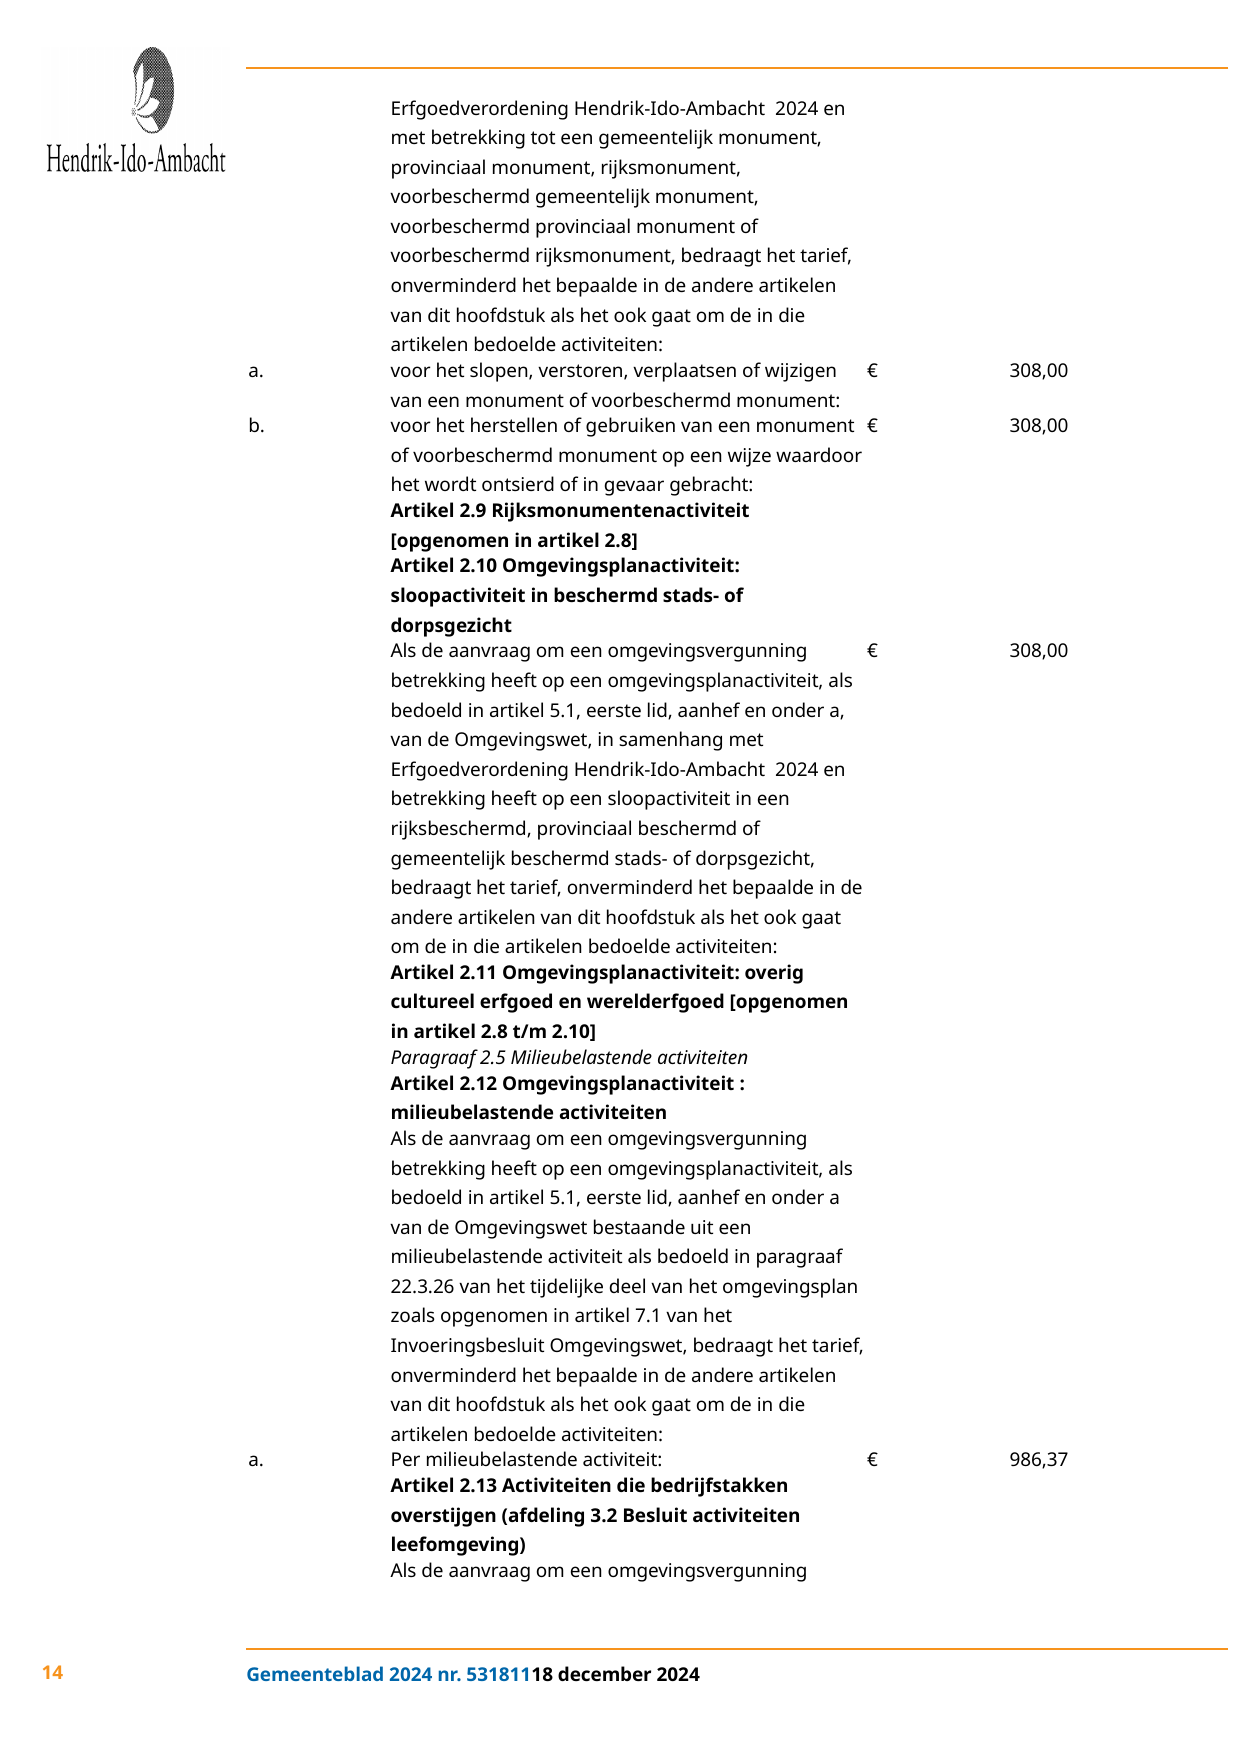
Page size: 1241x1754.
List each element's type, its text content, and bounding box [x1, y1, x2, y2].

table_cell [867, 959, 1009, 1044]
table_cell [248, 95, 390, 357]
table_cell Als de aanvraag om een omgevingsvergunning [390, 1557, 867, 1583]
table_cell [248, 553, 390, 638]
table_cell [248, 1557, 390, 1583]
table_cell [1009, 553, 1152, 638]
table_cell € [867, 638, 1009, 959]
table_cell a. [248, 1447, 390, 1472]
table_cell [867, 553, 1009, 638]
table_cell € [867, 357, 1009, 412]
table_cell 986,37 [1009, 1447, 1152, 1472]
table_cell voor het herstellen of gebruiken van een monument of voorbeschermd monument op een wijze waardoor het wordt ontsierd of in gevaar gebracht: [390, 413, 867, 497]
table_cell 308,00 [1009, 638, 1152, 959]
table_cell 308,00 [1009, 413, 1152, 497]
table_cell [1009, 959, 1152, 1044]
table_cell Per milieubelastende activiteit: [390, 1447, 867, 1472]
table_cell [1009, 1125, 1152, 1447]
table_cell [867, 1070, 1009, 1125]
table_cell [867, 1125, 1009, 1447]
table_cell Artikel 2.11 Omgevingsplanactiviteit: overig cultureel erfgoed en werelderfgoed [opgenomen in artikel 2.8 t/m 2.10] [390, 959, 867, 1044]
table_cell [248, 1070, 390, 1125]
table_cell [867, 1044, 1009, 1070]
table_cell b. [248, 413, 390, 497]
table_cell Artikel 2.9 Rijksmonumentenactiviteit [opgenomen in artikel 2.8] [390, 498, 867, 553]
table_cell Erfgoedverordening Hendrik-Ido-Ambacht 2024 en met betrekking tot een gemeentelijk monument, provinciaal monument, rijksmonument, voorbeschermd gemeentelijk monument, voorbeschermd provinciaal monument of voorbeschermd rijksmonument, bedraagt het tarief, onverminderd het bepaalde in de andere artikelen van dit hoofdstuk als het ook gaat om de in die artikelen bedoelde activiteiten: [390, 95, 867, 357]
table_cell voor het slopen, verstoren, verplaatsen of wijzigen van een monument of voorbeschermd monument: [390, 357, 867, 412]
table_cell [248, 959, 390, 1044]
table_cell € [867, 1447, 1009, 1472]
table_cell [1009, 1557, 1152, 1583]
table_cell [867, 1557, 1009, 1583]
table_cell € [867, 413, 1009, 497]
table_cell [1009, 1070, 1152, 1125]
table_cell Als de aanvraag om een omgevingsvergunning betrekking heeft op een omgevingsplanactiviteit, als bedoeld in artikel 5.1, eerste lid, aanhef en onder a, van de Omgevingswet, in samenhang met Erfgoedverordening Hendrik-Ido-Ambacht 2024 en betrekking heeft op een sloopactiviteit in een rijksbeschermd, provinciaal beschermd of gemeentelijk beschermd stads- of dorpsgezicht, bedraagt het tarief, onverminderd het bepaalde in de andere artikelen van dit hoofdstuk als het ook gaat om de in die artikelen bedoelde activiteiten: [390, 638, 867, 959]
table_cell Paragraaf 2.5 Milieubelastende activiteiten [390, 1044, 867, 1070]
table_cell [248, 1125, 390, 1447]
table_cell [248, 1473, 390, 1557]
table_cell Artikel 2.12 Omgevingsplanactiviteit : milieubelastende activiteiten [390, 1070, 867, 1125]
table_cell [1009, 1473, 1152, 1557]
table_cell 308,00 [1009, 357, 1152, 412]
table_cell a. [248, 357, 390, 412]
table_cell [248, 638, 390, 959]
table_cell [1009, 1044, 1152, 1070]
table_cell [1009, 95, 1152, 357]
table_cell [1009, 498, 1152, 553]
picture [41, 47, 231, 172]
table_cell Artikel 2.10 Omgevingsplanactiviteit: sloopactiviteit in beschermd stads- of dorpsgezicht [390, 553, 867, 638]
table_cell [867, 498, 1009, 553]
table_cell [867, 95, 1009, 357]
table_cell Artikel 2.13 Activiteiten die bedrijfstakken overstijgen (afdeling 3.2 Besluit activiteiten leefomgeving) [390, 1473, 867, 1557]
table_cell Als de aanvraag om een omgevingsvergunning betrekking heeft op een omgevingsplanactiviteit, als bedoeld in artikel 5.1, eerste lid, aanhef en onder a van de Omgevingswet bestaande uit een milieubelastende activiteit als bedoeld in paragraaf 22.3.26 van het tijdelijke deel van het omgevingsplan zoals opgenomen in artikel 7.1 van het Invoeringsbesluit Omgevingswet, bedraagt het tarief, onverminderd het bepaalde in de andere artikelen van dit hoofdstuk als het ook gaat om de in die artikelen bedoelde activiteiten: [390, 1125, 867, 1447]
table_cell [248, 1044, 390, 1070]
table_cell [867, 1473, 1009, 1557]
table_cell [248, 498, 390, 553]
